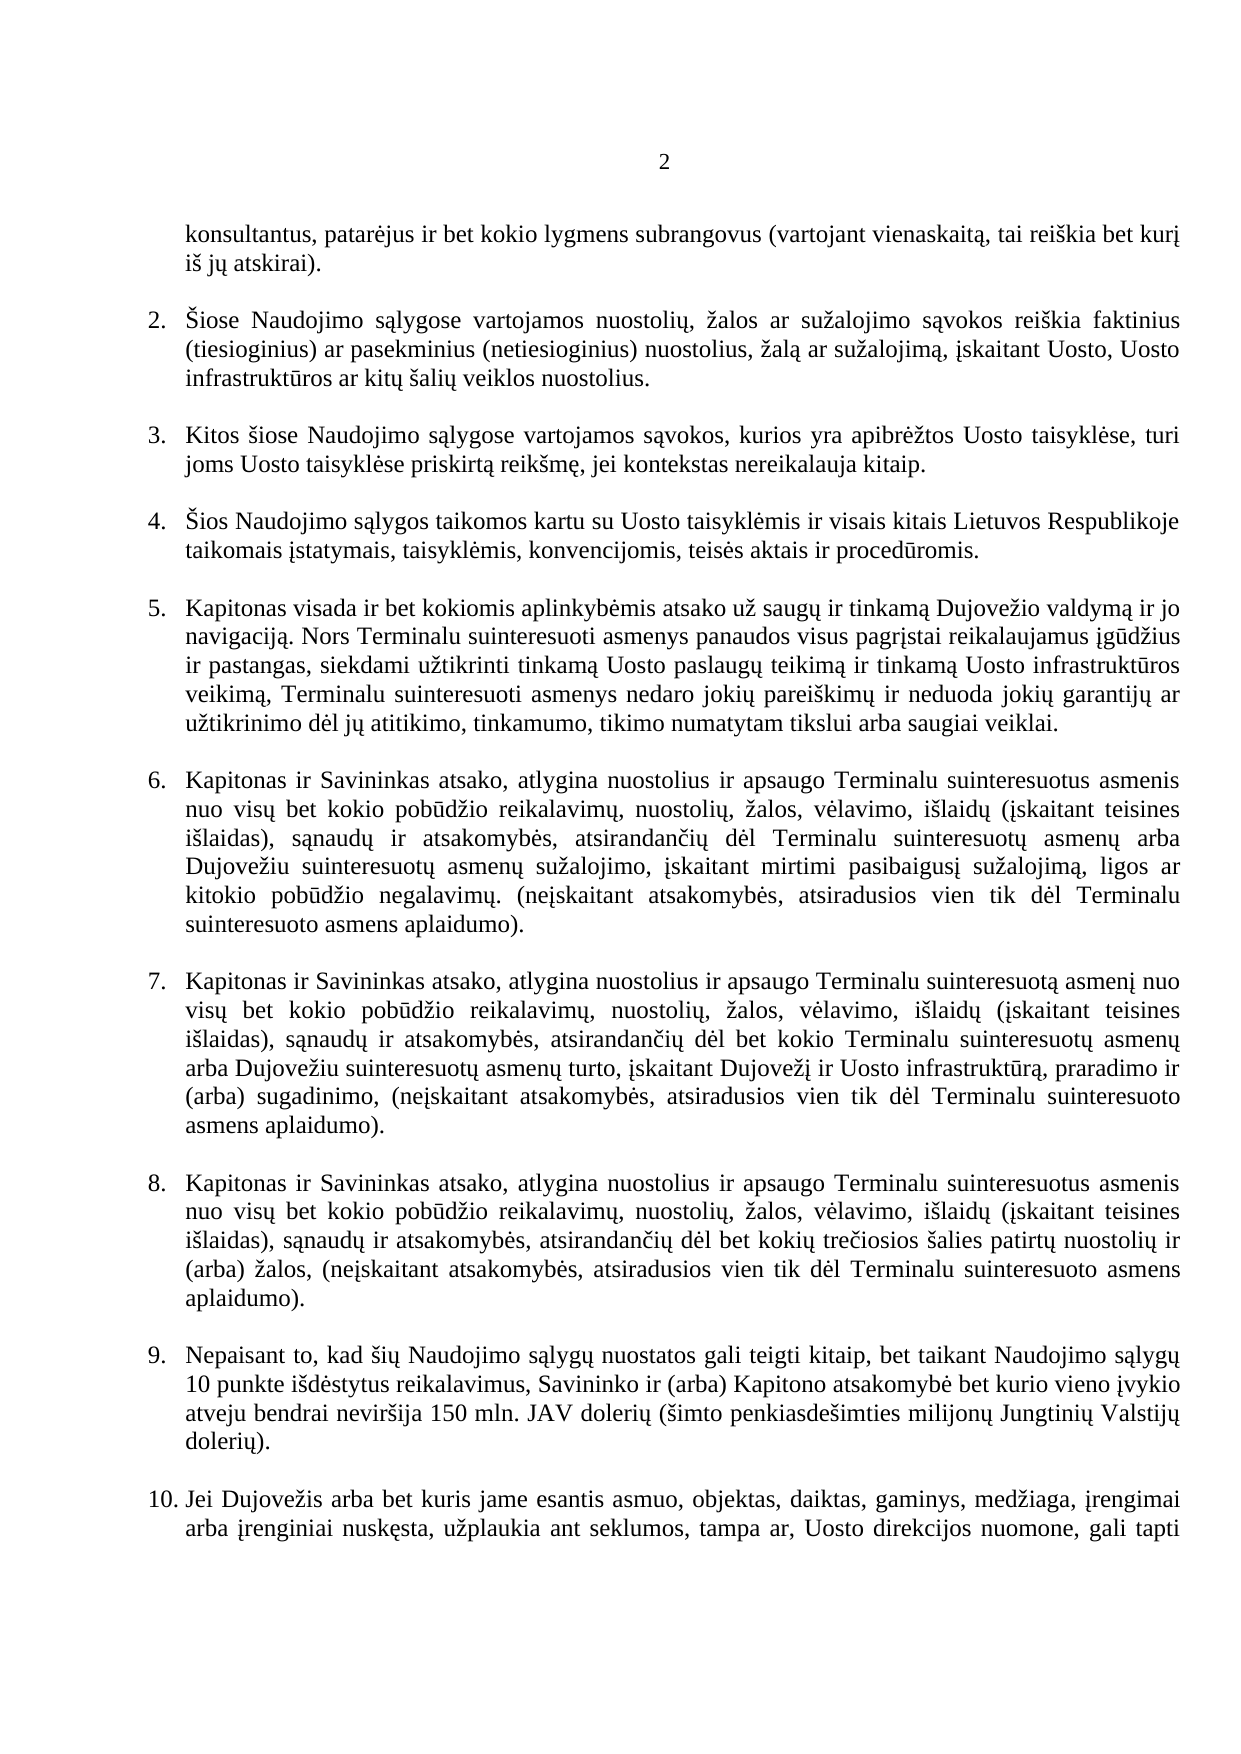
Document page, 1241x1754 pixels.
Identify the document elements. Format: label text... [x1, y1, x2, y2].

text 5. Kapitonas visada ir bet kokiomis aplinkybėmis atsako už saugų ir tinkamą Dujovežio valdymą ir jo navigaciją. Nors Terminalu suinteresuoti asmenys panaudos visus pagrįstai reikalaujamus įgūdžius ir pastangas, siekdami užtikrinti tinkamą Uosto paslaugų teikimą ir tinkamą Uosto infrastruktūros veikimą, Terminalu suinteresuoti asmenys nedaro jokių pareiškimų ir neduoda jokių garantijų ar užtikrinimo dėl jų atitikimo, tinkamumo, tikimo numatytam tikslui arba saugiai veiklai. [148, 593, 1181, 736]
text 4. Šios Naudojimo sąlygos taikomos kartu su Uosto taisyklėmis ir visais kitais Lietuvos Respublikoje taikomais įstatymais, taisyklėmis, konvencijomis, teisės aktais ir procedūromis. [148, 506, 1181, 564]
text 9. Nepaisant to, kad šių Naudojimo sąlygų nuostatos gali teigti kitaip, bet taikant Naudojimo sąlygų 10 punkte išdėstytus reikalavimus, Savininko ir (arba) Kapitono atsakomybė bet kurio vieno įvykio atveju bendrai neviršija 150 mln. JAV dolerių (šimto penkiasdešimties milijonų Jungtinių Valstijų dolerių). [148, 1340, 1181, 1455]
text 3. Kitos šiose Naudojimo sąlygose vartojamos sąvokos, kurios yra apibrėžtos Uosto taisyklėse, turi joms Uosto taisyklėse priskirtą reikšmę, jei kontekstas nereikalauja kitaip. [148, 420, 1181, 478]
text 7. Kapitonas ir Savininkas atsako, atlygina nuostolius ir apsaugo Terminalu suinteresuotą asmenį nuo visų bet kokio pobūdžio reikalavimų, nuostolių, žalos, vėlavimo, išlaidų (įskaitant teisines išlaidas), sąnaudų ir atsakomybės, atsirandančių dėl bet kokio Terminalu suinteresuotų asmenų arba Dujovežiu suinteresuotų asmenų turto, įskaitant Dujovežį ir Uosto infrastruktūrą, praradimo ir (arba) sugadinimo, (neįskaitant atsakomybės, atsiradusios vien tik dėl Terminalu suinteresuoto asmens aplaidumo). [148, 966, 1181, 1139]
text 2. Šiose Naudojimo sąlygose vartojamos nuostolių, žalos ar sužalojimo sąvokos reiškia faktinius (tiesioginius) ar pasekminius (netiesioginius) nuostolius, žalą ar sužalojimą, įskaitant Uosto, Uosto infrastruktūros ar kitų šalių veiklos nuostolius. [148, 305, 1181, 391]
text 6. Kapitonas ir Savininkas atsako, atlygina nuostolius ir apsaugo Terminalu suinteresuotus asmenis nuo visų bet kokio pobūdžio reikalavimų, nuostolių, žalos, vėlavimo, išlaidų (įskaitant teisines išlaidas), sąnaudų ir atsakomybės, atsirandančių dėl Terminalu suinteresuotų asmenų arba Dujovežiu suinteresuotų asmenų sužalojimo, įskaitant mirtimi pasibaigusį sužalojimą, ligos ar kitokio pobūdžio negalavimų. (neįskaitant atsakomybės, atsiradusios vien tik dėl Terminalu suinteresuoto asmens aplaidumo). [148, 765, 1181, 938]
text konsultantus, patarėjus ir bet kokio lygmens subrangovus (vartojant vienaskaitą, tai reiškia bet kurį iš jų atskirai). [177, 219, 1181, 276]
text 10. Jei Dujovežis arba bet kuris jame esantis asmuo, objektas, daiktas, gaminys, medžiaga, įrengimai arba įrenginiai nuskęsta, užplaukia ant seklumos, tampa ar, Uosto direkcijos nuomone, gali tapti [148, 1484, 1181, 1541]
text 8. Kapitonas ir Savininkas atsako, atlygina nuostolius ir apsaugo Terminalu suinteresuotus asmenis nuo visų bet kokio pobūdžio reikalavimų, nuostolių, žalos, vėlavimo, išlaidų (įskaitant teisines išlaidas), sąnaudų ir atsakomybės, atsirandančių dėl bet kokių trečiosios šalies patirtų nuostolių ir (arba) žalos, (neįskaitant atsakomybės, atsiradusios vien tik dėl Terminalu suinteresuoto asmens aplaidumo). [148, 1168, 1181, 1311]
